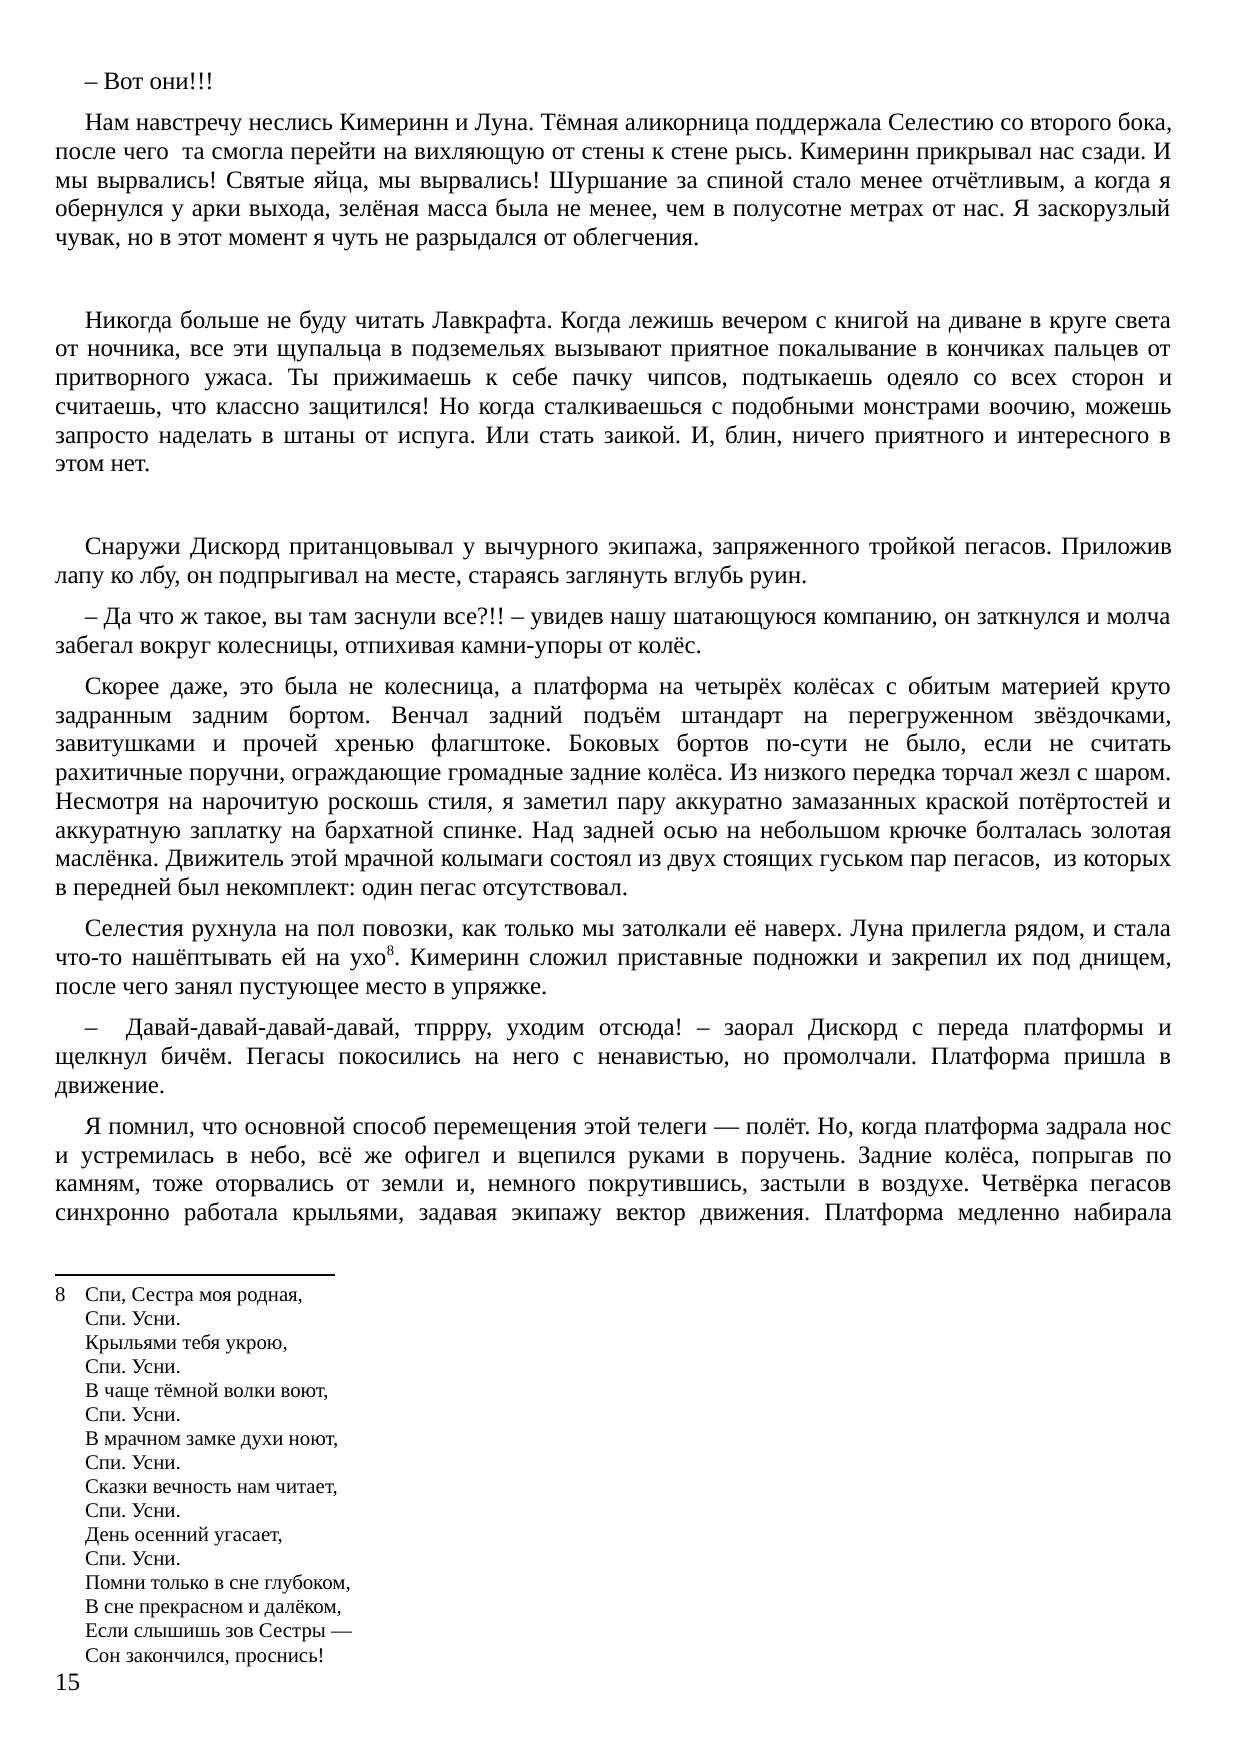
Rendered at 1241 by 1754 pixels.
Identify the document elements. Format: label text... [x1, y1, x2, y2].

text В чаще тёмной волки воют, Спи. Усни. [55, 1378, 1173, 1426]
text Никогда больше не буду читать Лавкрафта. Когда лежишь вечером с книгой на диване в круге света от ночника, все эти щупальца в подземельях вызывают приятное покалывание в кончиках пальцев от притворного ужаса. Ты прижимаешь к себе пачку чипсов, подтыкаешь одеяло со всех сторон и считаешь, что классно защитился! Но когда сталкиваешься с подобными монстрами воочию, можешь запросто наделать в штаны от испуга. Или стать заикой. И, блин, ничего приятного и интересного в этом нет. [55, 305, 1173, 477]
text Спи, Сестра моя родная, Спи. Усни. Крыльями тебя укрою, Спи. Усни. [55, 1282, 1173, 1378]
text Снаружи Дискорд пританцовывал у вычурного экипажа, запряженного тройкой пегасов. Приложив лапу ко лбу, он подпрыгивал на месте, стараясь заглянуть вглубь руин. [55, 531, 1173, 588]
text В мрачном замке духи ноют, Спи. Усни. [55, 1426, 1173, 1474]
text – Вот они!!! [55, 66, 1173, 95]
text Сказки вечность нам читает, Спи. Усни. День осенний угасает, Спи. Усни. Помни только в сне глубоком, [55, 1474, 1173, 1594]
text Нам навстречу неслись Кимеринн и Луна. Тёмная аликорница поддержала Селестию со второго бока, после чего та смогла перейти на вихляющую от стены к стене рысь. Кимеринн прикрывал нас сзади. И мы вырвались! Святые яйца, мы вырвались! Шуршание за спиной стало менее отчётливым, а когда я обернулся у арки выхода, зелёная масса была не менее, чем в полусотне метрах от нас. Я заскорузлый чувак, но в этот момент я чуть не разрыдался от облегчения. [55, 107, 1173, 251]
text – Давай-давай-давай-давай, тпррру, уходим отсюда! – заорал Дискорд с переда платформы и щелкнул бичём. Пегасы покосились на него с ненавистью, но промолчали. Платформа пришла в движение. [55, 1012, 1173, 1098]
text – Да что ж такое, вы там заснули все?!! – увидев нашу шатающуюся компанию, он заткнулся и молча забегал вокруг колесницы, отпихивая камни-упоры от колёс. [55, 601, 1173, 658]
text Я помнил, что основной способ перемещения этой телеги — полёт. Но, когда платформа задрала нос и устремилась в небо, всё же офигел и вцепился руками в поручень. Задние колёса, попрыгав по камням, тоже оторвались от земли и, немного покрутившись, застыли в воздухе. Четвёрка пегасов синхронно работала крыльями, задавая экипажу вектор движения. Платформа медленно набирала [55, 1111, 1173, 1226]
text Скорее даже, это была не колесница, а платформа на четырёх колёсах с обитым материей круто задранным задним бортом. Венчал задний подъём штандарт на перегруженном звёздочками, завитушками и прочей хренью флагштоке. Боковых бортов по-сути не было, если не считать рахитичные поручни, ограждающие громадные задние колёса. Из низкого передка торчал жезл с шаром. Несмотря на нарочитую роскошь стиля, я заметил пару аккуратно замазанных краской потёртостей и аккуратную заплатку на бархатной спинке. Над задней осью на небольшом крючке болталась золотая маслёнка. Движитель этой мрачной колымаги состоял из двух стоящих гуськом пар пегасов, из которых в передней был некомплект: один пегас отсутствовал. [55, 671, 1173, 901]
text Селестия рухнула на пол повозки, как только мы затолкали её наверх. Луна прилегла рядом, и стала что-то нашёптывать ей на ухо. Кимеринн сложил приставные подножки и закрепил их под днищем, после чего занял пустующее место в упряжке. [55, 913, 1173, 1000]
text В сне прекрасном и далёком, Если слышишь зов Сестры — Сон закончился, проснись! [55, 1594, 1173, 1667]
